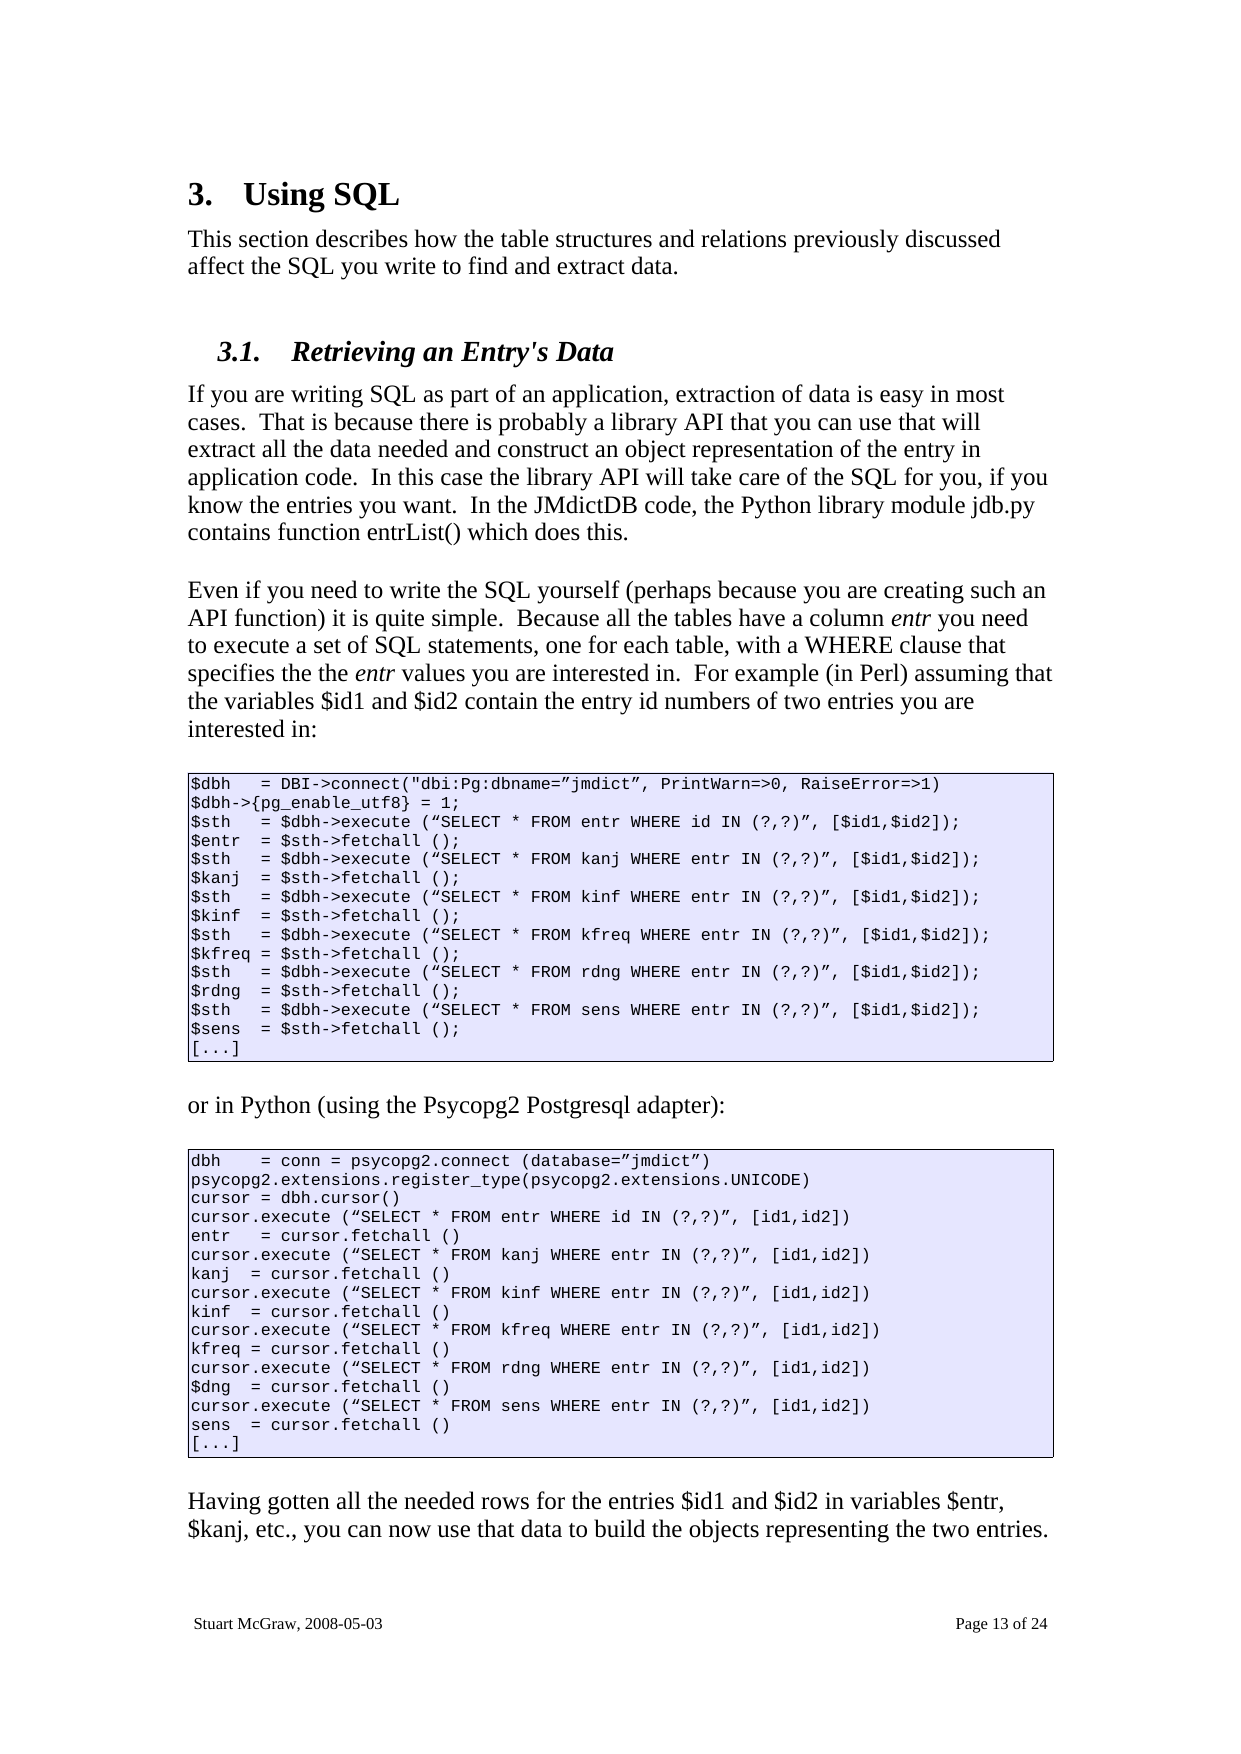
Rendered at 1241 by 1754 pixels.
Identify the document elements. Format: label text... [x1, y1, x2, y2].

text Having gotten all the needed rows for the entries $id1 and $id2 in variables $entr, $kanj, etc., you can now use that data to build the objects representing the two entries. [187, 1487, 1053, 1542]
subtitle Using SQL [187, 176, 1053, 213]
text dbh = conn = psycopg2.connect (database=”jmdict”) psycopg2.extensions.register_type(psycopg2.extensions.UNICODE) cursor = dbh.cursor() cursor.execute (“SELECT * FROM entr WHERE id IN (?,?)”, [id1,id2]) entr = cursor.fetchall () cursor.execute (“SELECT * FROM kanj WHERE entr IN (?,?)”, [id1,id2]) kanj = cursor.fetchall () cursor.execute (“SELECT * FROM kinf WHERE entr IN (?,?)”, [id1,id2]) kinf = cursor.fetchall () cursor.execute (“SELECT * FROM kfreq WHERE entr IN (?,?)”, [id1,id2]) kfreq = cursor.fetchall () cursor.execute (“SELECT * FROM rdng WHERE entr IN (?,?)”, [id1,id2]) $dng = cursor.fetchall () cursor.execute (“SELECT * FROM sens WHERE entr IN (?,?)”, [id1,id2]) sens = cursor.fetchall () [...] [189, 1150, 1053, 1457]
text This section describes how the table structures and relations previously discussed affect the SQL you write to find and extract data. [187, 225, 1053, 280]
text If you are writing SQL as part of an application, extraction of data is easy in most cases. That is because there is probably a library API that you can use that will extract all the data needed and construct an object representation of the entry in application code. In this case the library API will take care of the SQL for you, if you know the entries you want. In the JMdictDB code, the Python library module jdb.py contains function entrList() which does this. [187, 380, 1053, 546]
text or in Python (using the Psycopg2 Postgresql adapter): [187, 1091, 1053, 1119]
text $dbh = DBI->connect("dbi:Pg:dbname=”jmdict”, PrintWarn=>0, RaiseError=>1) $dbh->{pg_enable_utf8} = 1; $sth = $dbh->execute (“SELECT * FROM entr WHERE id IN (?,?)”, [$id1,$id2]); $entr = $sth->fetchall (); $sth = $dbh->execute (“SELECT * FROM kanj WHERE entr IN (?,?)”, [$id1,$id2]); $kanj = $sth->fetchall (); $sth = $dbh->execute (“SELECT * FROM kinf WHERE entr IN (?,?)”, [$id1,$id2]); $kinf = $sth->fetchall (); $sth = $dbh->execute (“SELECT * FROM kfreq WHERE entr IN (?,?)”, [$id1,$id2]); $kfreq = $sth->fetchall (); $sth = $dbh->execute (“SELECT * FROM rdng WHERE entr IN (?,?)”, [$id1,$id2]); $rdng = $sth->fetchall (); $sth = $dbh->execute (“SELECT * FROM sens WHERE entr IN (?,?)”, [$id1,$id2]); $sens = $sth->fetchall (); [...] [189, 774, 1053, 1061]
text Even if you need to write the SQL yourself (perhaps because you are creating such an API function) it is quite simple. Because all the tables have a column entr you need to execute a set of SQL statements, one for each table, with a WHERE clause that specifies the the entr values you are interested in. For example (in Perl) assuming that the variables $id1 and $id2 contain the entry id numbers of two entries you are interested in: [187, 576, 1053, 742]
subtitle Retrieving an Entry's Data [187, 336, 1053, 368]
